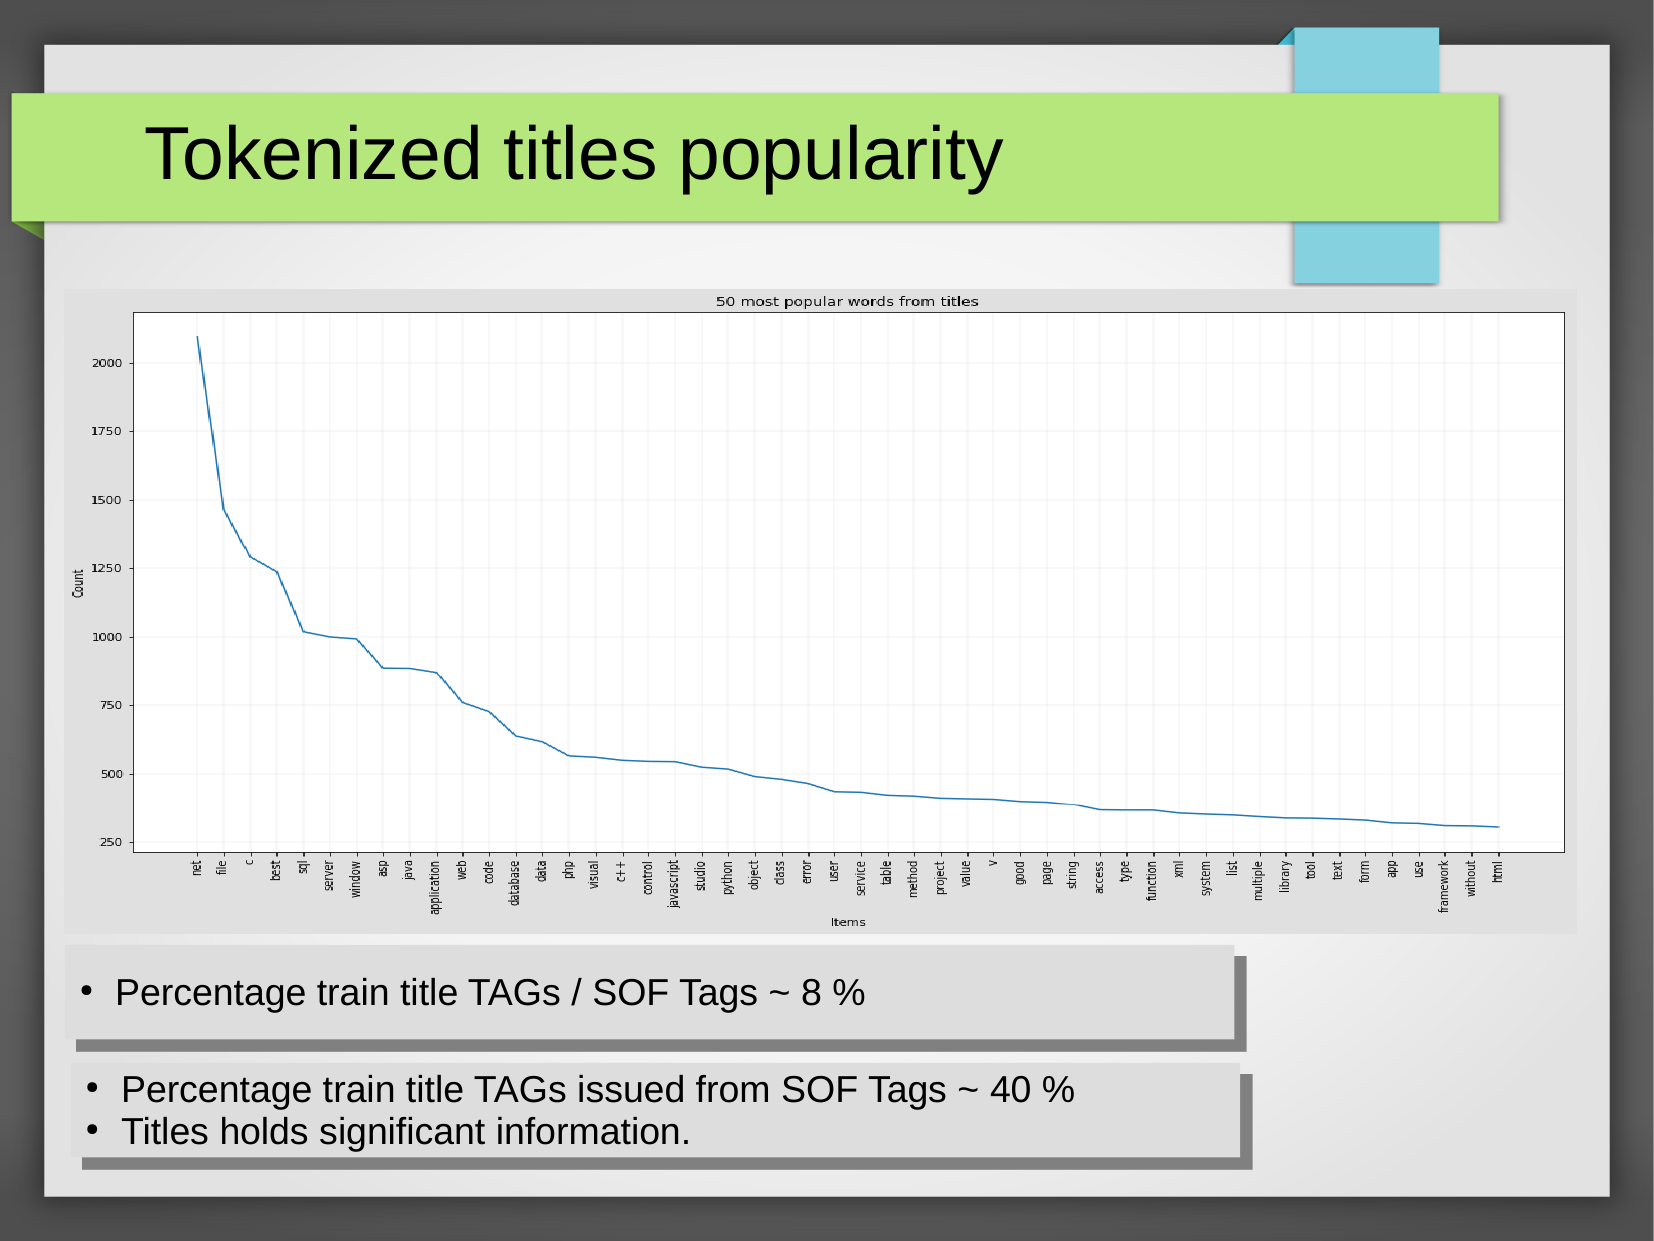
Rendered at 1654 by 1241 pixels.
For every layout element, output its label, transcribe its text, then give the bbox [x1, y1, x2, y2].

title Tokenized titles popularity [82, 94, 1264, 213]
text_box Percentage train title TAGs / SOF Tags ~ 8 % [64, 944, 1235, 1040]
picture [0, 0, 1654, 1241]
text_box Percentage train title TAGs issued from SOF Tags ~ 40 % Titles holds significant information. [70, 1062, 1241, 1158]
